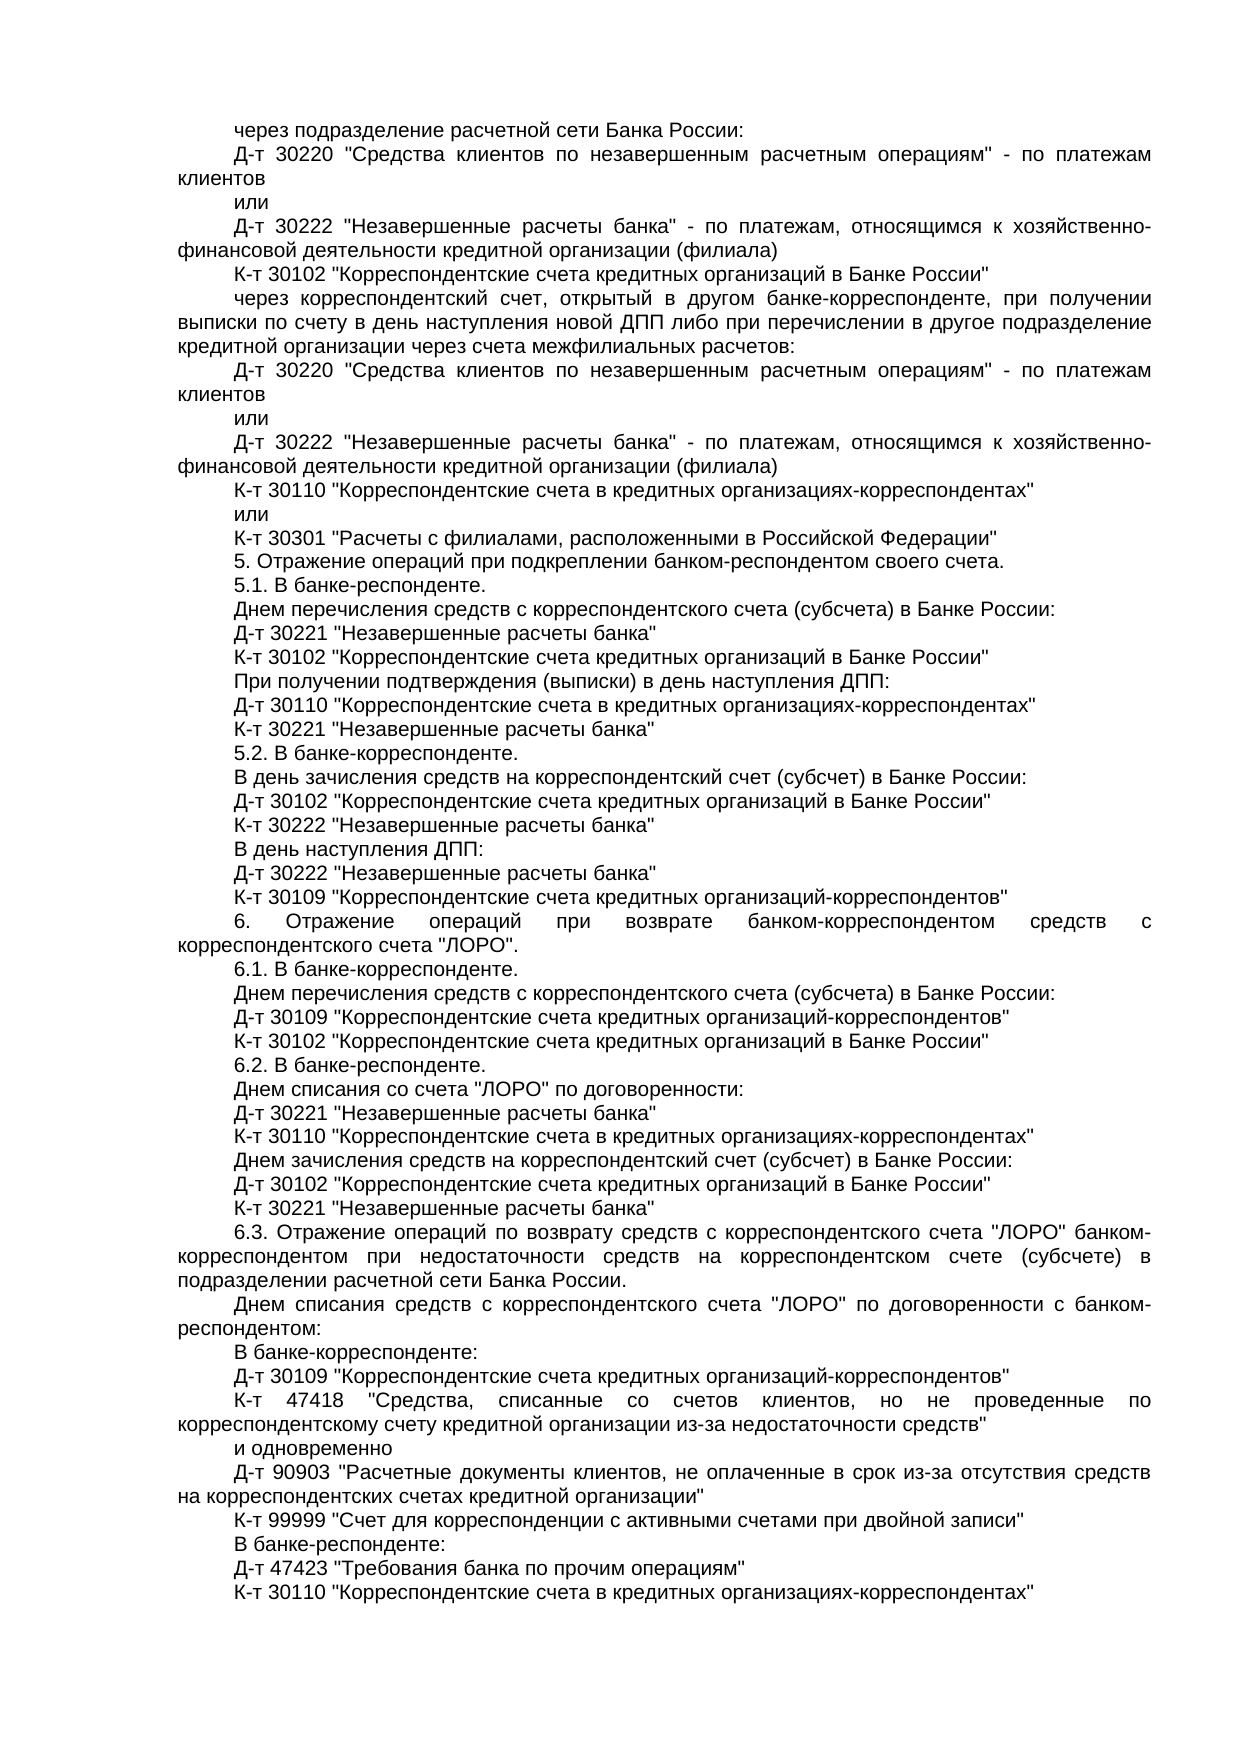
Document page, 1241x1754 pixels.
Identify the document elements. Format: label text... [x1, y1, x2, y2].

text К-т 30110 "Корреспондентские счета в кредитных организациях-корреспондентах" [177, 1124, 1152, 1148]
text Д-т 30109 "Корреспондентские счета кредитных организаций-корреспондентов" [177, 1004, 1152, 1028]
text 5.2. В банке-корреспонденте. [177, 741, 1152, 765]
text При получении подтверждения (выписки) в день наступления ДПП: [177, 669, 1152, 693]
text или [177, 406, 1152, 429]
text 6.1. В банке-корреспонденте. [177, 957, 1152, 981]
text К-т 30109 "Корреспондентские счета кредитных организаций-корреспондентов" [177, 885, 1152, 909]
text К-т 30301 "Расчеты с филиалами, расположенными в Российской Федерации" [177, 525, 1152, 549]
text Д-т 30221 "Незавершенные расчеты банка" [177, 621, 1152, 645]
text В банке-респонденте: [177, 1532, 1152, 1556]
text Д-т 90903 "Расчетные документы клиентов, не оплаченные в срок из-за отсутствия средств на корреспондентских счетах кредитной организации" [177, 1460, 1152, 1508]
text 5. Отражение операций при подкреплении банком-респондентом своего счета. [177, 549, 1152, 573]
text К-т 30102 "Корреспондентские счета кредитных организаций в Банке России" [177, 262, 1152, 286]
text В день зачисления средств на корреспондентский счет (субсчет) в Банке России: [177, 765, 1152, 789]
text Д-т 30220 "Средства клиентов по незавершенным расчетным операциям" - по платежам клиентов [177, 358, 1152, 406]
text Днем перечисления средств с корреспондентского счета (субсчета) в Банке России: [177, 981, 1152, 1004]
text К-т 47418 "Средства, списанные со счетов клиентов, но не проведенные по корреспондентскому счету кредитной организации из-за недостаточности средств" [177, 1388, 1152, 1436]
text Д-т 30222 "Незавершенные расчеты банка" - по платежам, относящимся к хозяйственно-финансовой деятельности кредитной организации (филиала) [177, 429, 1152, 477]
text К-т 30222 "Незавершенные расчеты банка" [177, 813, 1152, 837]
text К-т 30221 "Незавершенные расчеты банка" [177, 1196, 1152, 1220]
text Д-т 30222 "Незавершенные расчеты банка" - по платежам, относящимся к хозяйственно-финансовой деятельности кредитной организации (филиала) [177, 214, 1152, 262]
text Днем перечисления средств с корреспондентского счета (субсчета) в Банке России: [177, 597, 1152, 621]
text Д-т 30109 "Корреспондентские счета кредитных организаций-корреспондентов" [177, 1364, 1152, 1388]
text Д-т 47423 "Требования банка по прочим операциям" [177, 1556, 1152, 1579]
text К-т 30102 "Корреспондентские счета кредитных организаций в Банке России" [177, 1028, 1152, 1052]
text К-т 30221 "Незавершенные расчеты банка" [177, 717, 1152, 741]
text 5.1. В банке-респонденте. [177, 573, 1152, 597]
text и одновременно [177, 1436, 1152, 1460]
text К-т 30110 "Корреспондентские счета в кредитных организациях-корреспондентах" [177, 477, 1152, 501]
text Д-т 30221 "Незавершенные расчеты банка" [177, 1100, 1152, 1124]
text или [177, 190, 1152, 214]
text или [177, 501, 1152, 525]
text 6.2. В банке-респонденте. [177, 1052, 1152, 1076]
text В банке-корреспонденте: [177, 1340, 1152, 1364]
text Д-т 30110 "Корреспондентские счета в кредитных организациях-корреспондентах" [177, 693, 1152, 717]
text через подразделение расчетной сети Банка России: [177, 118, 1152, 142]
text К-т 99999 "Счет для корреспонденции с активными счетами при двойной записи" [177, 1508, 1152, 1532]
text К-т 30102 "Корреспондентские счета кредитных организаций в Банке России" [177, 645, 1152, 669]
text Д-т 30222 "Незавершенные расчеты банка" [177, 861, 1152, 885]
text 6.3. Отражение операций по возврату средств с корреспондентского счета "ЛОРО" банком-корреспондентом при недостаточности средств на корреспондентском счете (субсчете) в подразделении расчетной сети Банка России. [177, 1220, 1152, 1292]
text Днем списания средств с корреспондентского счета "ЛОРО" по договоренности с банком-респондентом: [177, 1292, 1152, 1340]
text Днем списания со счета "ЛОРО" по договоренности: [177, 1076, 1152, 1100]
text Д-т 30220 "Средства клиентов по незавершенным расчетным операциям" - по платежам клиентов [177, 142, 1152, 190]
text Д-т 30102 "Корреспондентские счета кредитных организаций в Банке России" [177, 1172, 1152, 1196]
text 6. Отражение операций при возврате банком-корреспондентом средств с корреспондентского счета "ЛОРО". [177, 909, 1152, 957]
text В день наступления ДПП: [177, 837, 1152, 861]
text Д-т 30102 "Корреспондентские счета кредитных организаций в Банке России" [177, 789, 1152, 813]
text через корреспондентский счет, открытый в другом банке-корреспонденте, при получении выписки по счету в день наступления новой ДПП либо при перечислении в другое подразделение кредитной организации через счета межфилиальных расчетов: [177, 286, 1152, 358]
text К-т 30110 "Корреспондентские счета в кредитных организациях-корреспондентах" [177, 1579, 1152, 1603]
text Днем зачисления средств на корреспондентский счет (субсчет) в Банке России: [177, 1148, 1152, 1172]
